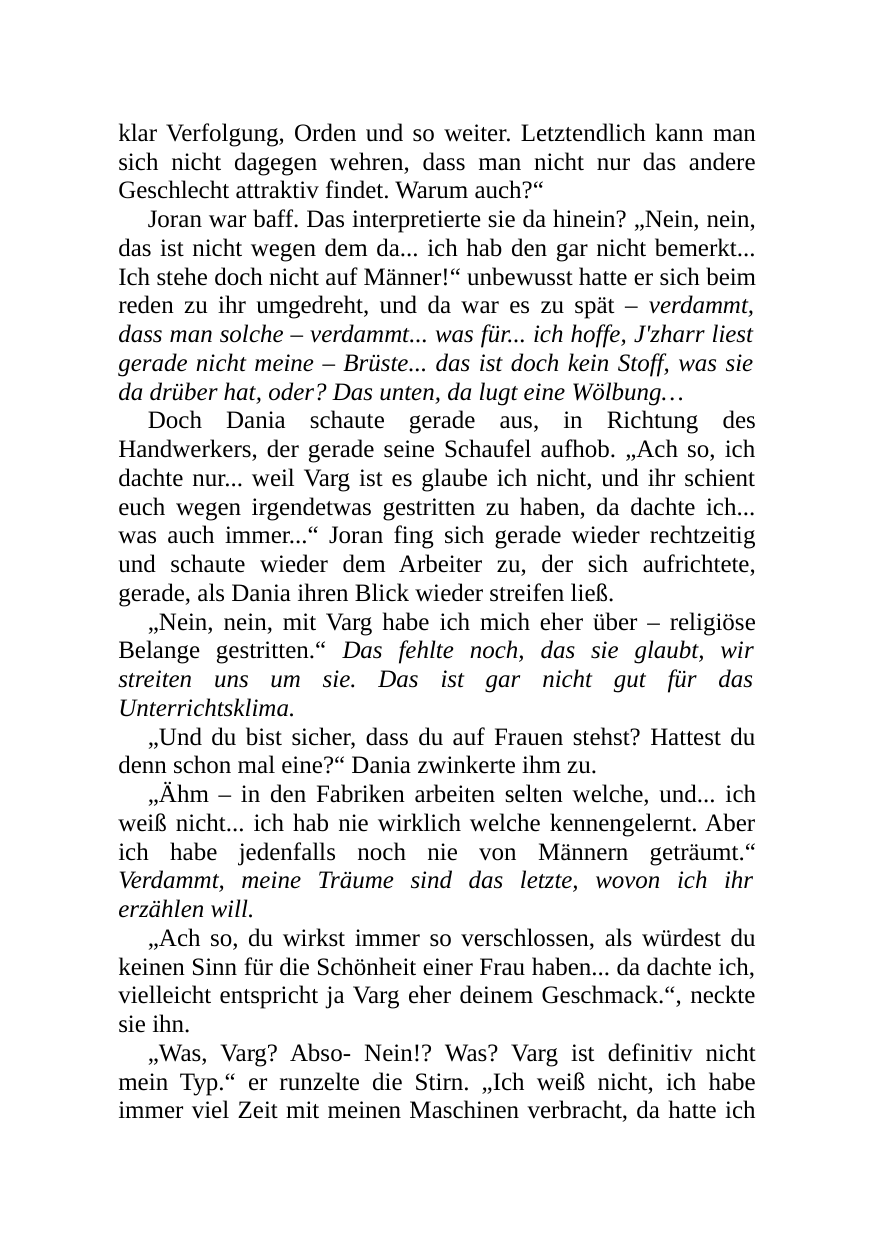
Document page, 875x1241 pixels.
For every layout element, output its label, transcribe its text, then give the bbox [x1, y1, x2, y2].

text „Und du bist sicher, dass du auf Frauen stehst? Hattest du denn schon mal eine?“ Dania zwinkerte ihm zu. [118, 722, 756, 779]
text „Ähm – in den Fabriken arbeiten selten welche, und... ich weiß nicht... ich hab nie wirklich welche kennengelernt. Aber ich habe jedenfalls noch nie von Männern geträumt.“ Verdammt, meine Träume sind das letzte, wovon ich ihr erzählen will. [118, 779, 756, 923]
text Joran war baff. Das interpretierte sie da hinein? „Nein, nein, das ist nicht wegen dem da... ich hab den gar nicht bemerkt... Ich stehe doch nicht auf Männer!“ unbewusst hatte er sich beim reden zu ihr umgedreht, und da war es zu spät – verdammt, dass man solche – verdammt... was für... ich hoffe, J'zharr liest gerade nicht meine – Brüste... das ist doch kein Stoff, was sie da drüber hat, oder? Das unten, da lugt eine Wölbung… [118, 204, 756, 406]
text Doch Dania schaute gerade aus, in Richtung des Handwerkers, der gerade seine Schaufel aufhob. „Ach so, ich dachte nur... weil Varg ist es glaube ich nicht, und ihr schient euch wegen irgendetwas gestritten zu haben, da dachte ich... was auch immer...“ Joran fing sich gerade wieder rechtzeitig und schaute wieder dem Arbeiter zu, der sich aufrichtete, gerade, als Dania ihren Blick wieder streifen ließ. [118, 406, 756, 607]
text „Ach so, du wirkst immer so verschlossen, als würdest du keinen Sinn für die Schönheit einer Frau haben... da dachte ich, vielleicht entspricht ja Varg eher deinem Geschmack.“, neckte sie ihn. [118, 923, 756, 1038]
text klar Verfolgung, Orden und so weiter. Letztendlich kann man sich nicht dagegen wehren, dass man nicht nur das andere Geschlecht attraktiv findet. Warum auch?“ [118, 118, 756, 204]
text „Was, Varg? Abso- Nein!? Was? Varg ist definitiv nicht mein Typ.“ er runzelte die Stirn. „Ich weiß nicht, ich habe immer viel Zeit mit meinen Maschinen verbracht, da hatte ich [118, 1038, 756, 1124]
text „Nein, nein, mit Varg habe ich mich eher über – religiöse Belange gestritten.“ Das fehlte noch, das sie glaubt, wir streiten uns um sie. Das ist gar nicht gut für das Unterrichtsklima. [118, 607, 756, 722]
